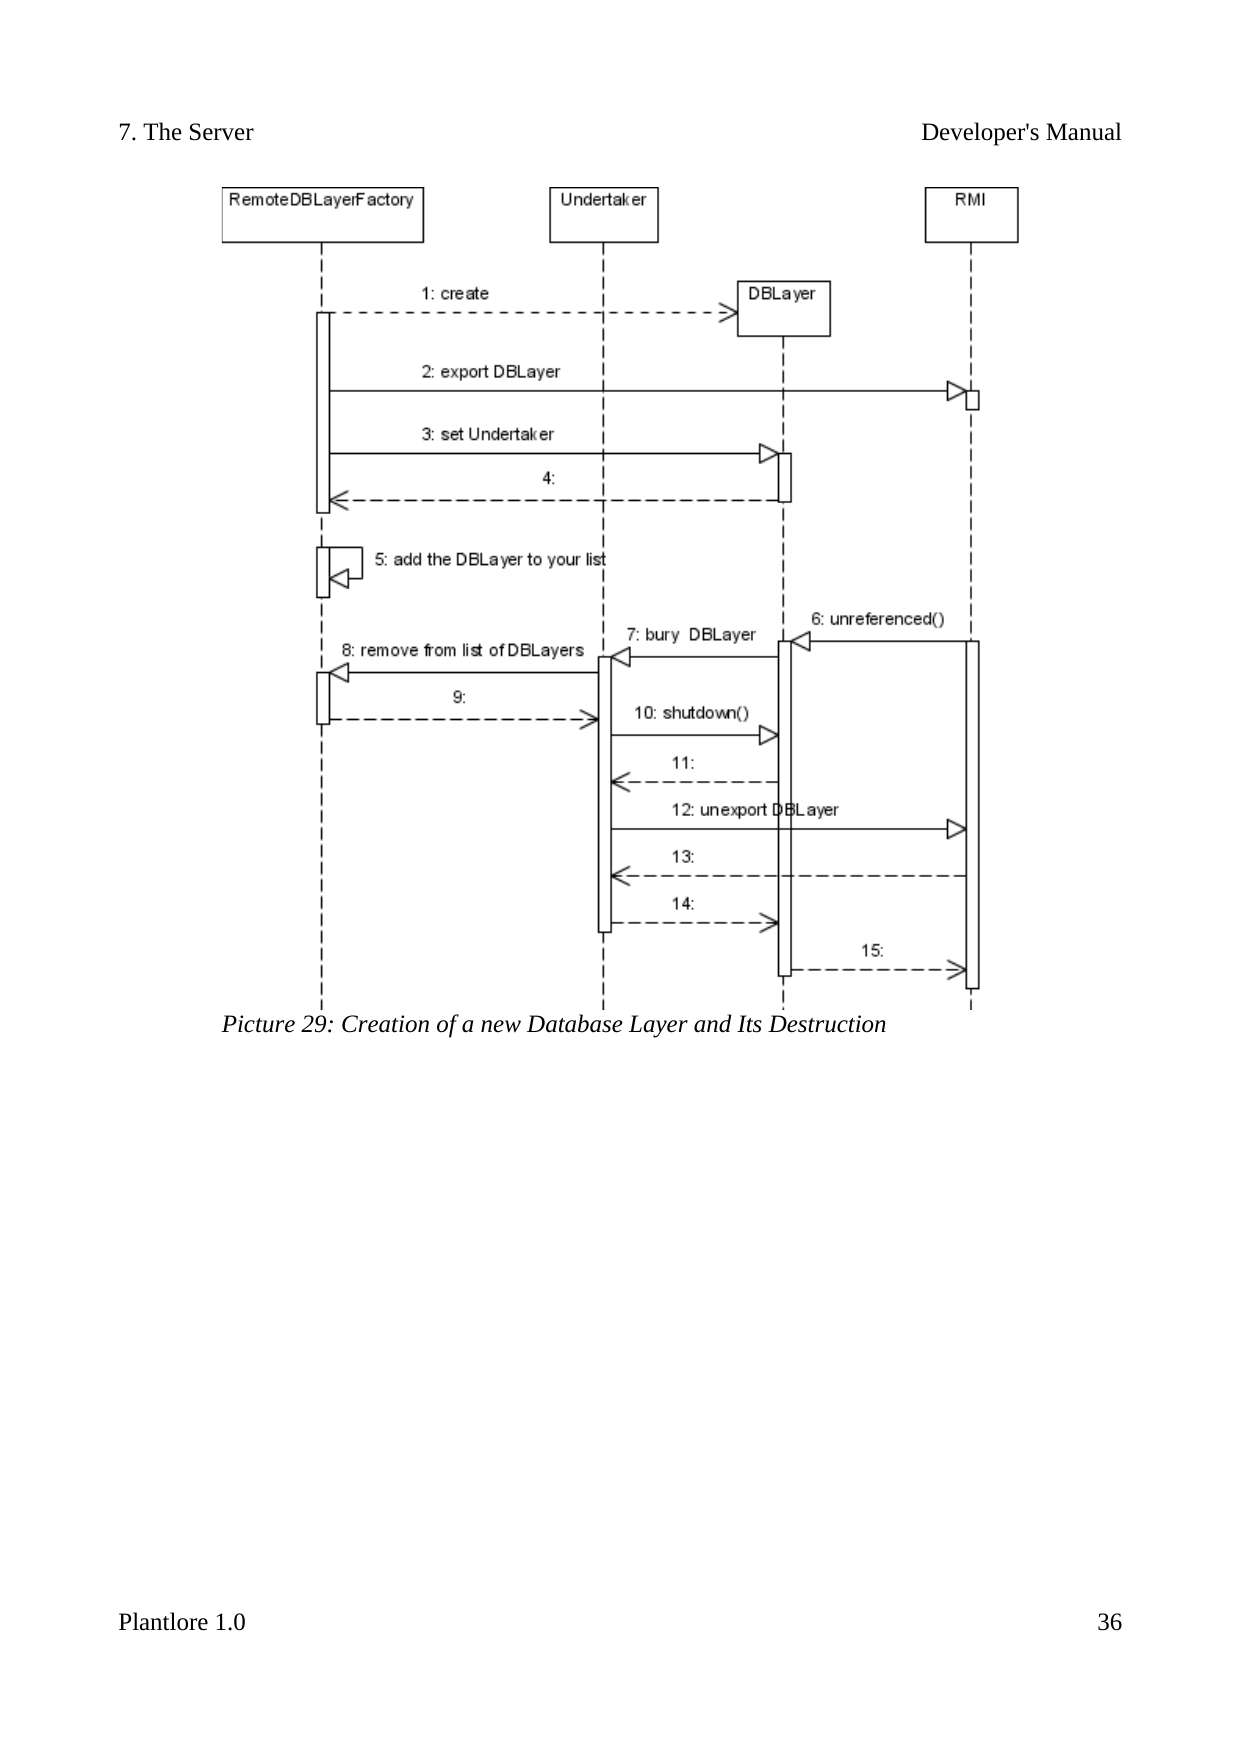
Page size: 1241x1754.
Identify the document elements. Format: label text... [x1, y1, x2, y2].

text Picture 29: Creation of a new Database Layer and Its Destruction [222, 1010, 1018, 1037]
picture [221, 187, 1019, 1010]
